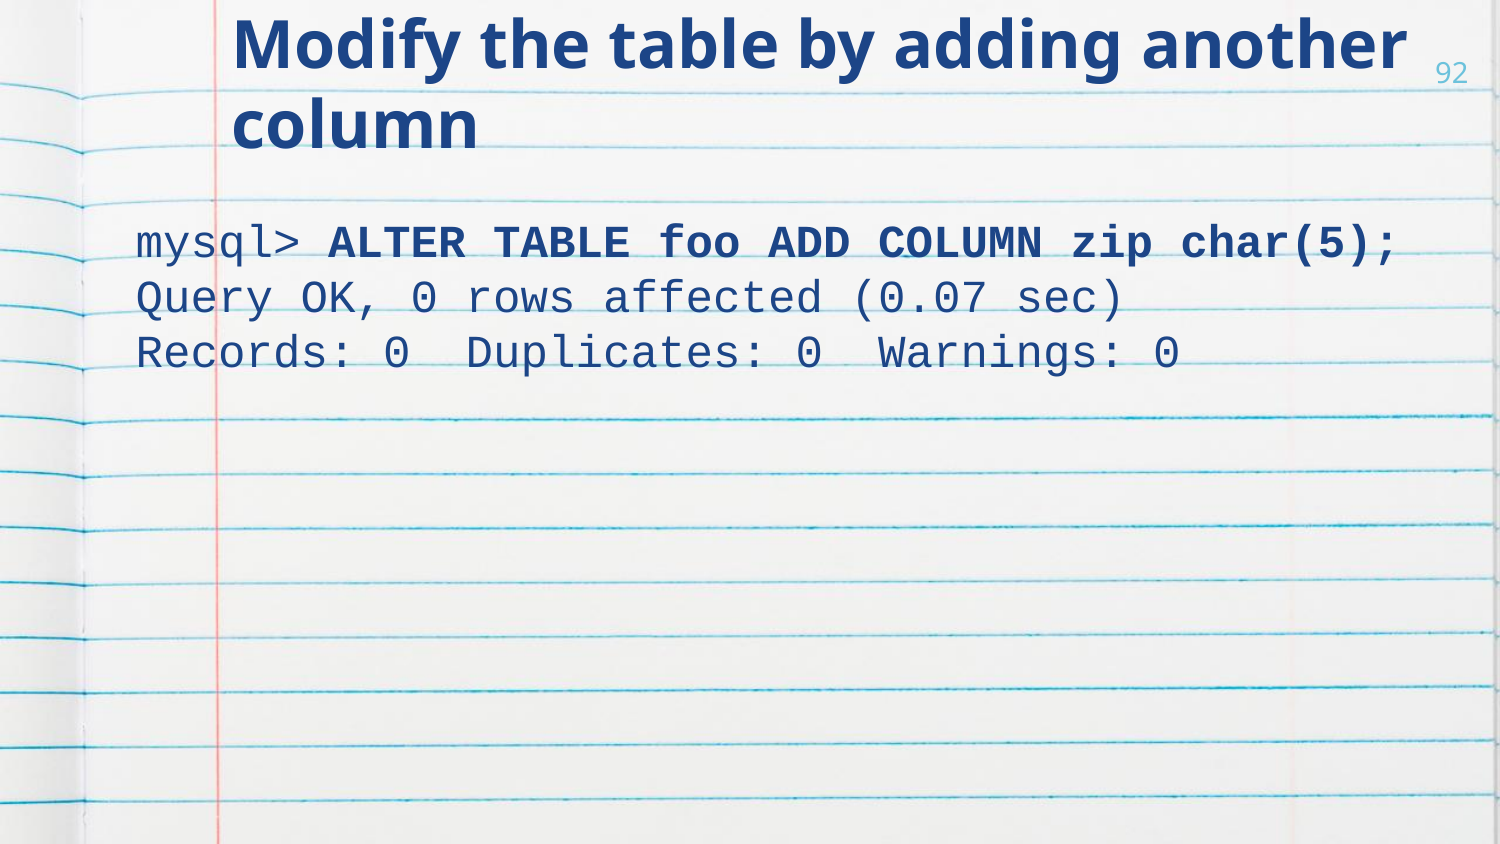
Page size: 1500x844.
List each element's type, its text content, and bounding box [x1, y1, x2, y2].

picture [0, 0, 1500, 844]
title Modify the table by adding another column [231, 21, 1425, 162]
slide_number [1378, 41, 1469, 107]
list mysql> ALTER TABLE foo ADD COLUMN zip char(5); Query OK, 0 rows affected (0.07 sec) Records: 0 Duplicates: 0 Warnings: 0 [135, 211, 1469, 748]
